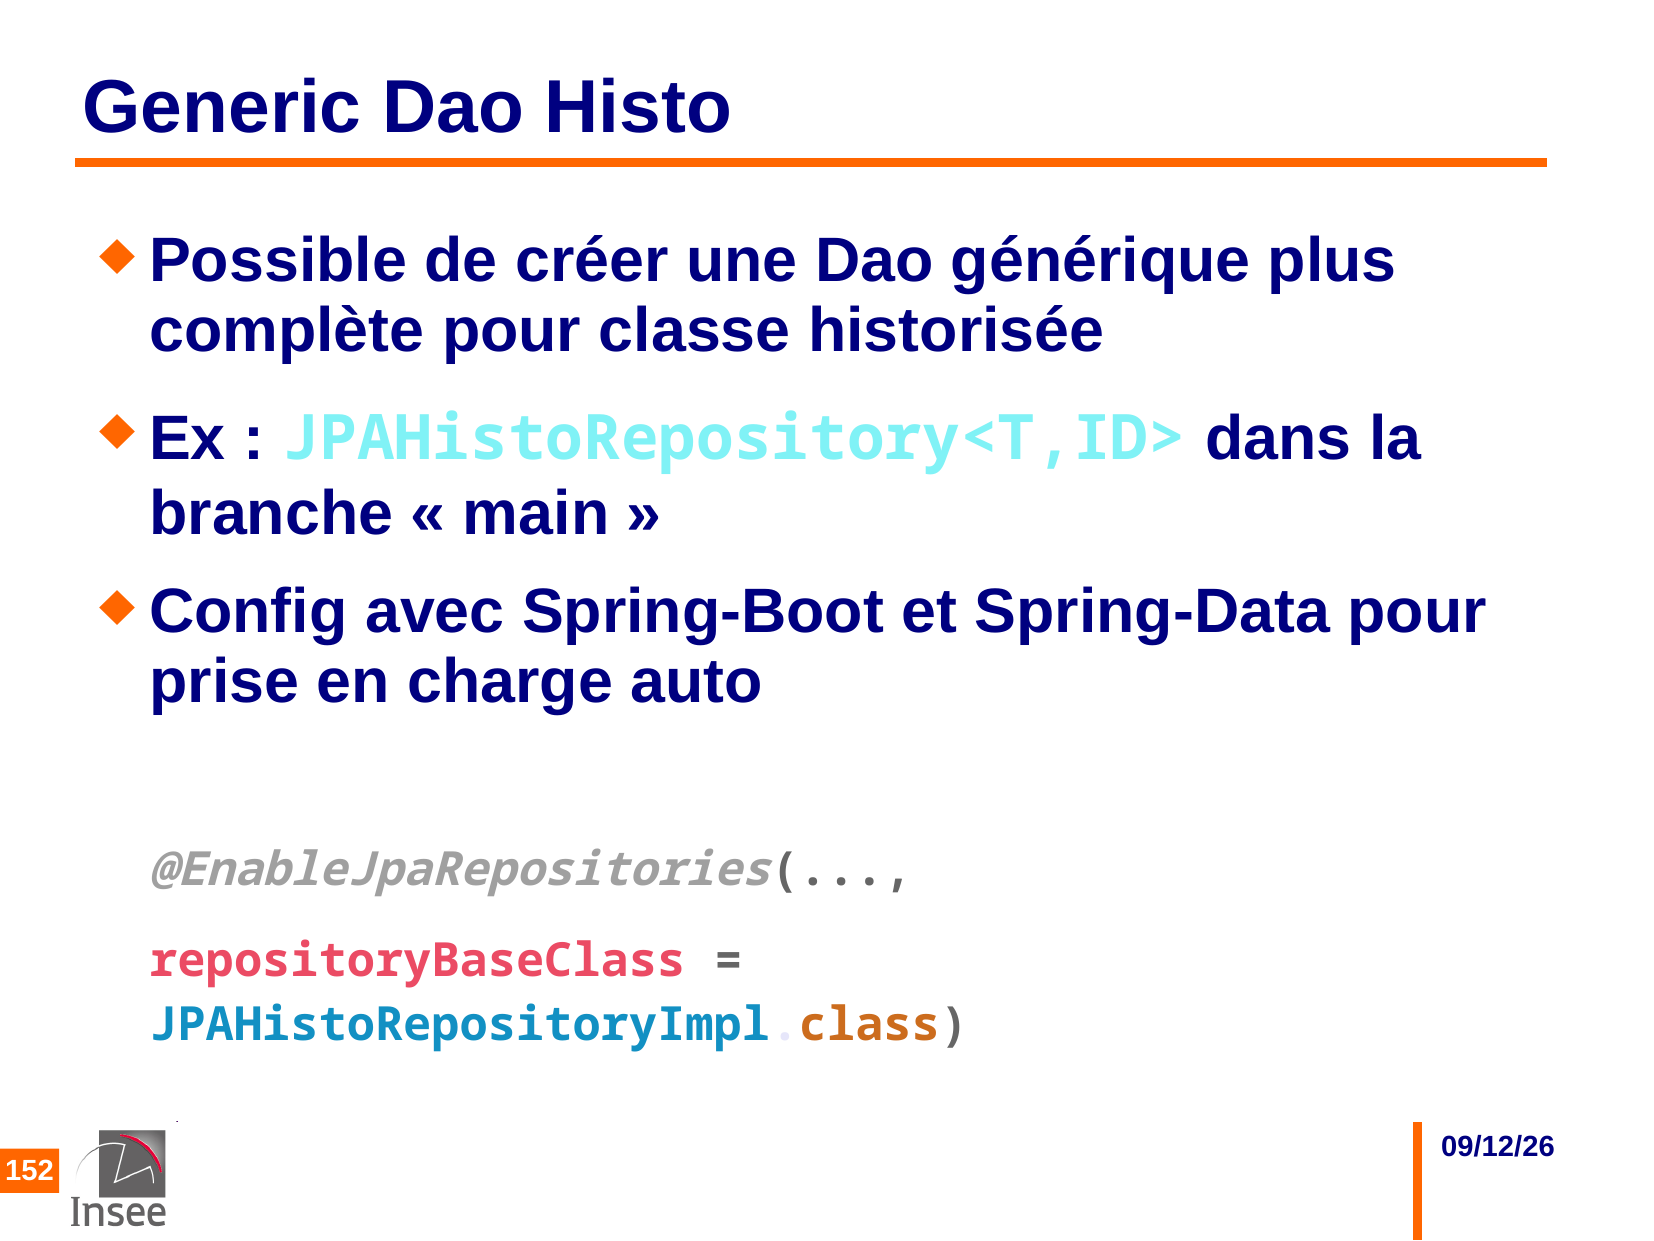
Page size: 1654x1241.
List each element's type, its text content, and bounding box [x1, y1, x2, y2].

picture [62, 1121, 178, 1241]
title Generic Dao Histo [82, 49, 1619, 163]
list Possible de créer une Dao générique plus complète pour classe historisée Ex : JPAHistoRepository<T,ID> dans la branche « main » Config avec Spring-Boot et Spring-Data pour prise en charge auto @EnableJpaRepositories(..., repositoryBaseClass = JPAHistoRepositoryImpl.class) [82, 224, 1571, 1063]
